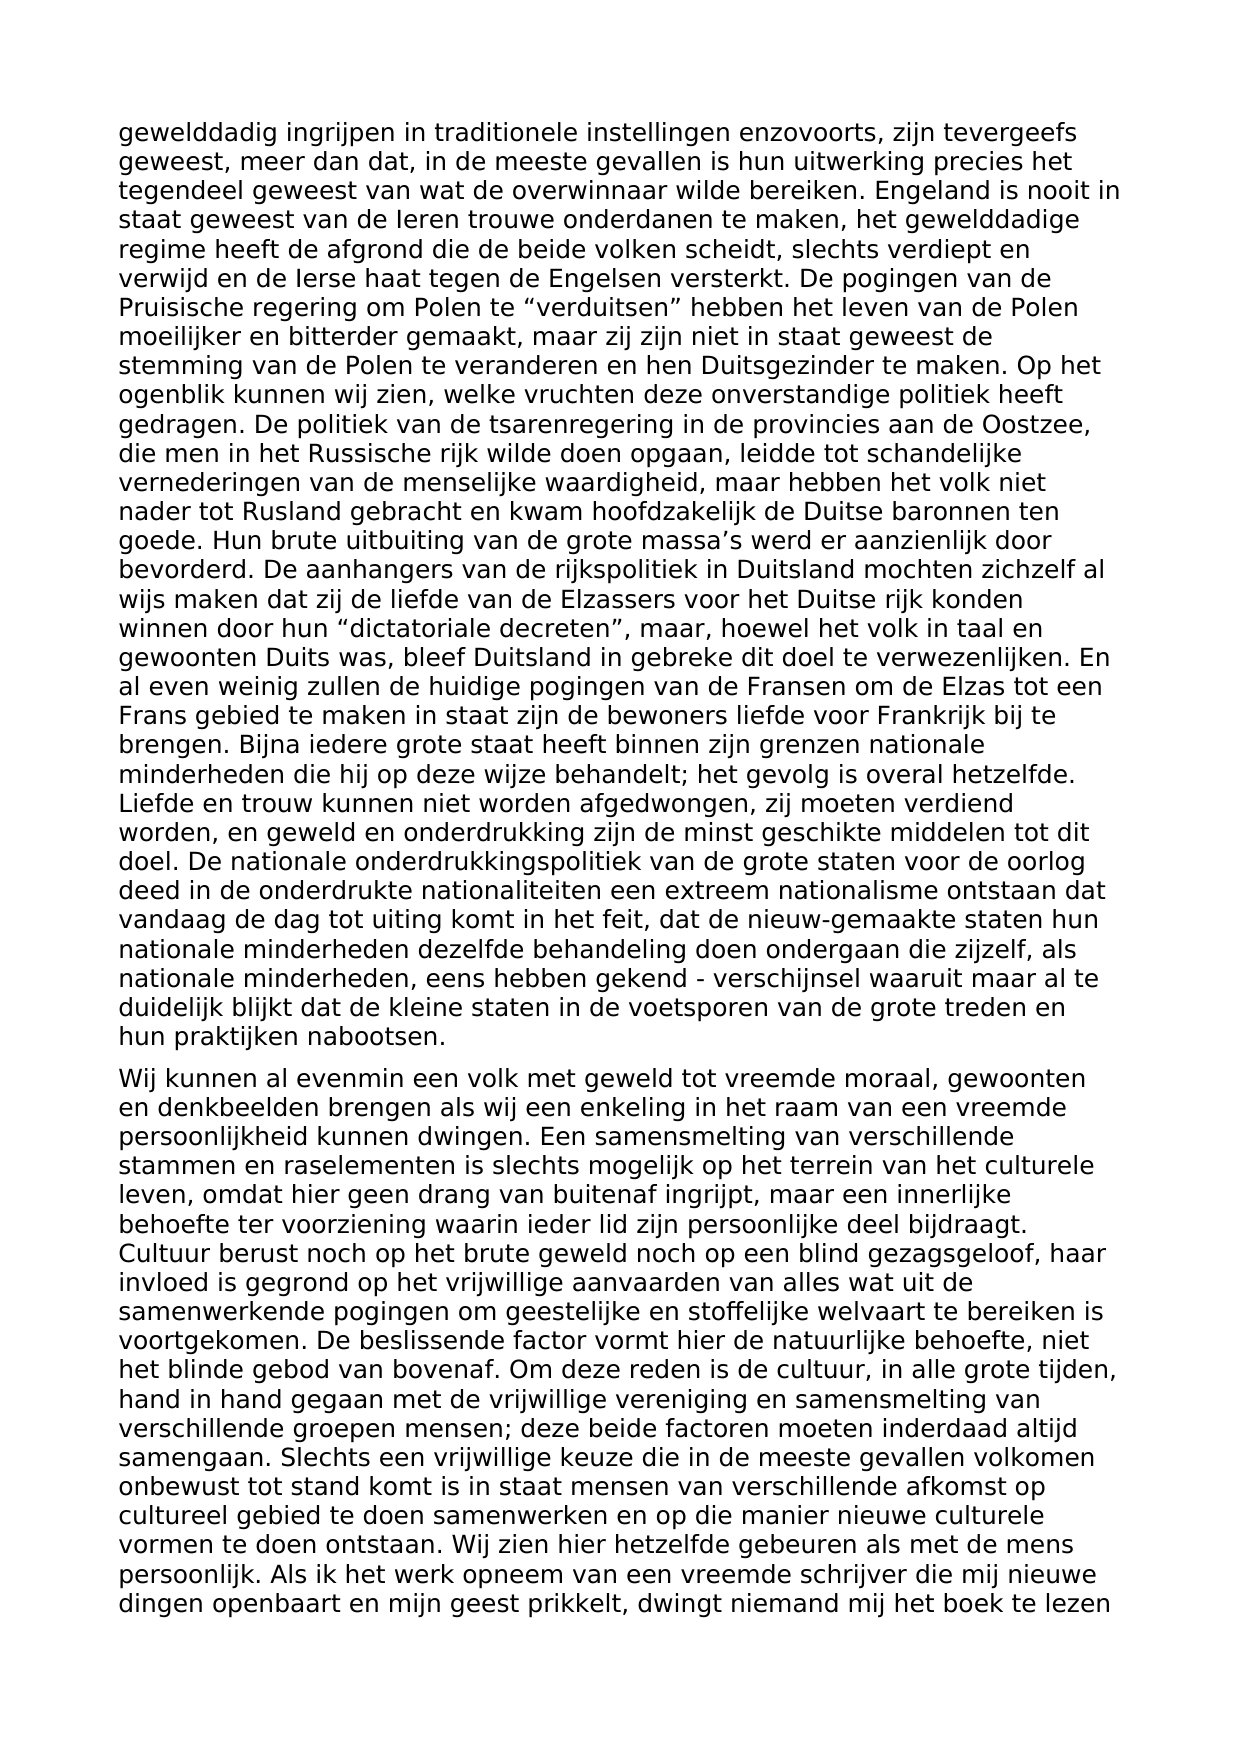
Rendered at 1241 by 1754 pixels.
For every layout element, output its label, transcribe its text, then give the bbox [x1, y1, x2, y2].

text Wij kunnen al evenmin een volk met geweld tot vreemde moraal, gewoonten en denkbeelden brengen als wij een enkeling in het raam van een vreemde persoonlijkheid kunnen dwingen. Een samensmelting van verschillende stammen en raselementen is slechts mogelijk op het terrein van het culturele leven, omdat hier geen drang van buitenaf ingrijpt, maar een innerlijke behoefte ter voorziening waarin ieder lid zijn persoonlijke deel bijdraagt. Cultuur berust noch op het brute geweld noch op een blind gezagsgeloof, haar invloed is gegrond op het vrijwillige aanvaarden van alles wat uit de samenwerkende pogingen om geestelijke en stoffelijke welvaart te bereiken is voortgekomen. De beslissende factor vormt hier de natuurlijke behoefte, niet het blinde gebod van bovenaf. Om deze reden is de cultuur, in alle grote tijden, hand in hand gegaan met de vrijwillige vereniging en samensmelting van verschillende groepen mensen; deze beide factoren moeten inderdaad altijd samengaan. Slechts een vrijwillige keuze die in de meeste gevallen volkomen onbewust tot stand komt is in staat mensen van verschillende afkomst op cultureel gebied te doen samenwerken en op die manier nieuwe culturele vormen te doen ontstaan. Wij zien hier hetzelfde gebeuren als met de mens persoonlijk. Als ik het werk opneem van een vreemde schrijver die mij nieuwe dingen openbaart en mijn geest prikkelt, dwingt niemand mij het boek te lezen [118, 1064, 1122, 1618]
text gewelddadig ingrijpen in traditionele instellingen enzovoorts, zijn tevergeefs geweest, meer dan dat, in de meeste gevallen is hun uitwerking precies het tegendeel geweest van wat de overwinnaar wilde bereiken. Engeland is nooit in staat geweest van de Ieren trouwe onderdanen te maken, het gewelddadige regime heeft de afgrond die de beide volken scheidt, slechts verdiept en verwijd en de Ierse haat tegen de Engelsen versterkt. De pogingen van de Pruisische regering om Polen te “verduitsen” hebben het leven van de Polen moeilijker en bitterder gemaakt, maar zij zijn niet in staat geweest de stemming van de Polen te veranderen en hen Duitsgezinder te maken. Op het ogenblik kunnen wij zien, welke vruchten deze onverstandige politiek heeft gedragen. De politiek van de tsarenregering in de provincies aan de Oostzee, die men in het Russische rijk wilde doen opgaan, leidde tot schandelijke vernederingen van de menselijke waardigheid, maar hebben het volk niet nader tot Rusland gebracht en kwam hoofdzakelijk de Duitse baronnen ten goede. Hun brute uitbuiting van de grote massa’s werd er aanzienlijk door bevorderd. De aanhangers van de rijkspolitiek in Duitsland mochten zichzelf al wijs maken dat zij de liefde van de Elzassers voor het Duitse rijk konden winnen door hun “dictatoriale decreten”, maar, hoewel het volk in taal en gewoonten Duits was, bleef Duitsland in gebreke dit doel te verwezenlijken. En al even weinig zullen de huidige pogingen van de Fransen om de Elzas tot een Frans gebied te maken in staat zijn de bewoners liefde voor Frankrijk bij te brengen. Bijna iedere grote staat heeft binnen zijn grenzen nationale minderheden die hij op deze wijze behandelt; het gevolg is overal hetzelfde. Liefde en trouw kunnen niet worden afgedwongen, zij moeten verdiend worden, en geweld en onderdrukking zijn de minst geschikte middelen tot dit doel. De nationale onderdrukkingspolitiek van de grote staten voor de oorlog deed in de onderdrukte nationaliteiten een extreem nationalisme ontstaan dat vandaag de dag tot uiting komt in het feit, dat de nieuw-gemaakte staten hun nationale minderheden dezelfde behandeling doen ondergaan die zijzelf, als nationale minderheden, eens hebben gekend - verschijnsel waaruit maar al te duidelijk blijkt dat de kleine staten in de voetsporen van de grote treden en hun praktijken nabootsen. [118, 118, 1122, 1051]
